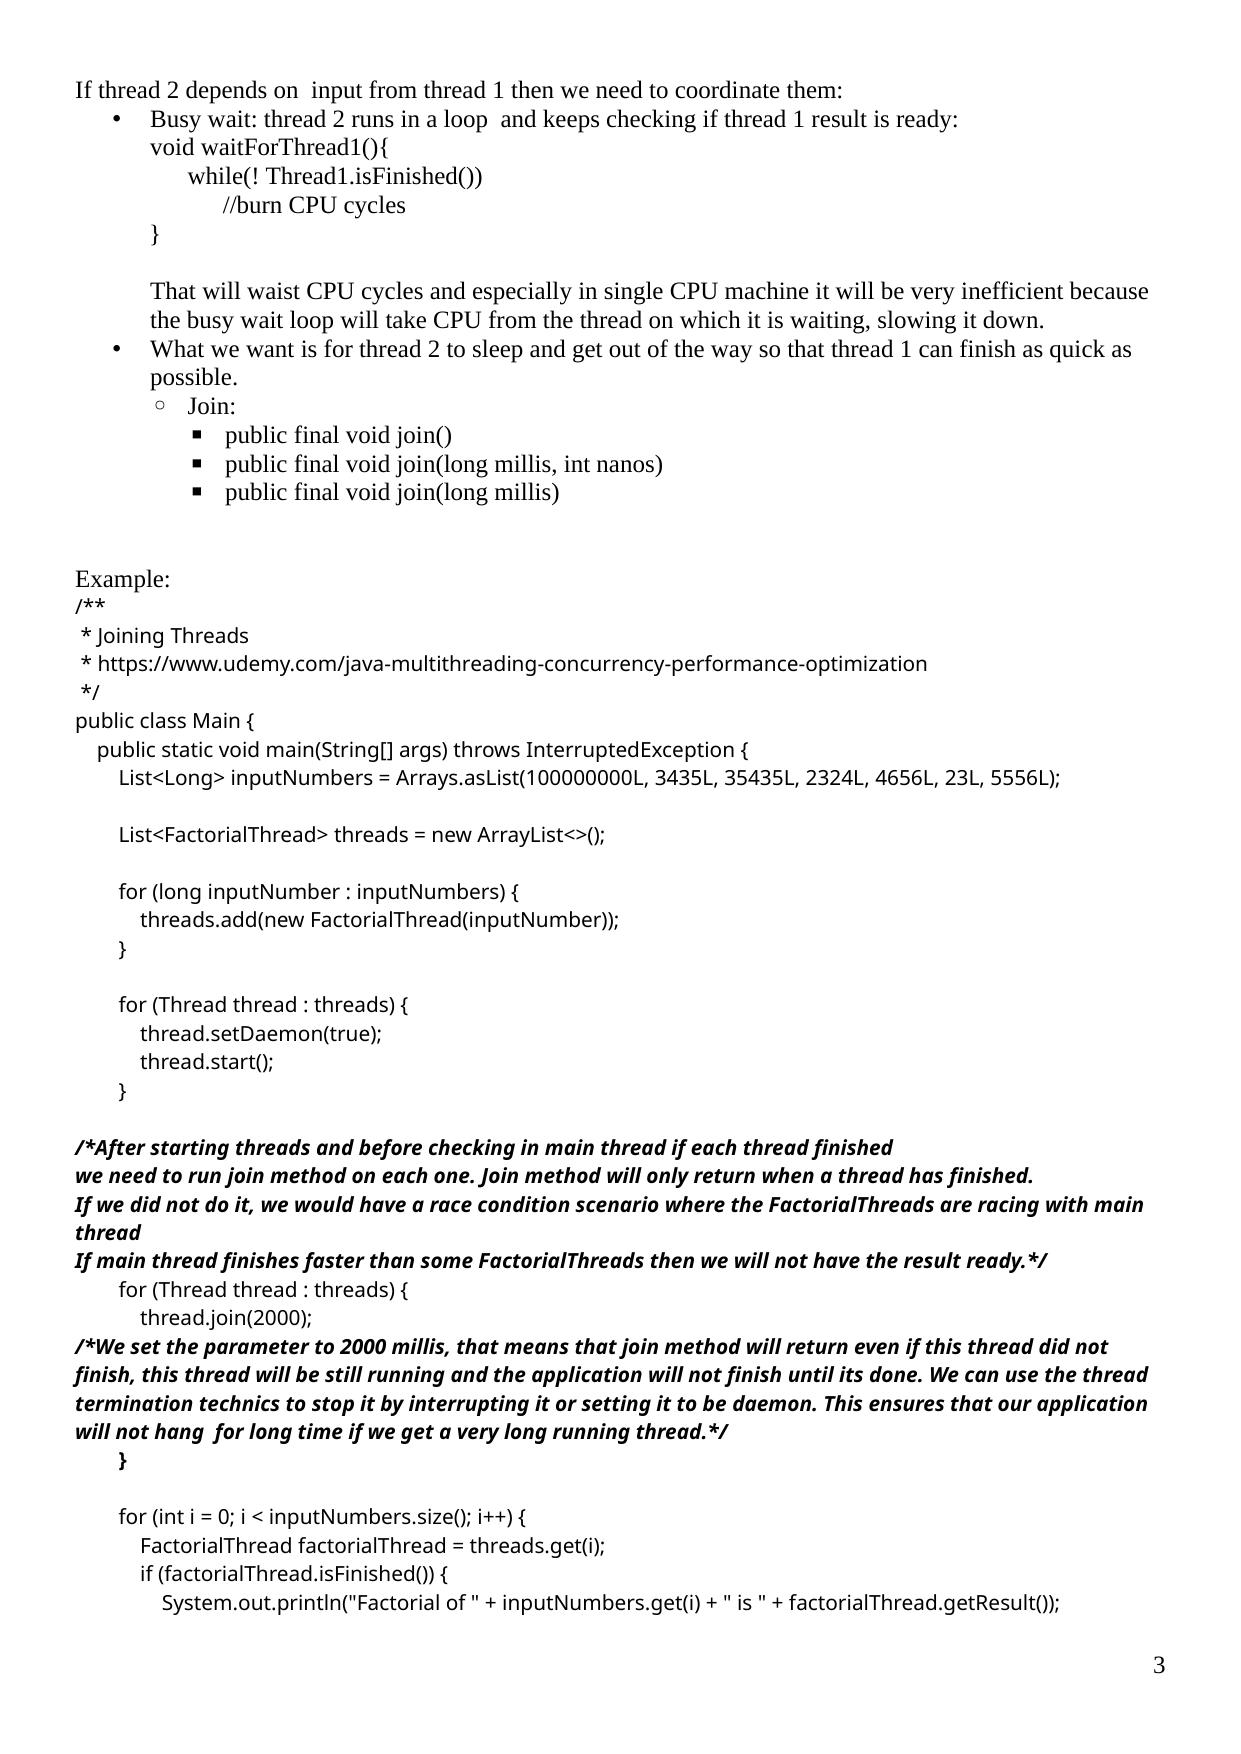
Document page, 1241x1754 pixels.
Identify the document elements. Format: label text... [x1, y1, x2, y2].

text //burn CPU cycles [75, 190, 1165, 219]
list void waitForThread1(){ [112, 132, 1165, 161]
list public final void join(long millis) [187, 477, 1165, 506]
list Busy wait: thread 2 runs in a loop and keeps checking if thread 1 result is ready: [112, 104, 1165, 132]
text List<FactorialThread> threads = new ArrayList<>(); [75, 820, 1165, 848]
text List<Long> inputNumbers = Arrays.asList(100000000L, 3435L, 35435L, 2324L, 4656L, 23L, 5556L); [75, 763, 1165, 792]
text for (long inputNumber : inputNumbers) { [75, 877, 1165, 905]
text If we did not do it, we would have a race condition scenario where the FactorialThreads are racing with main thread [75, 1190, 1165, 1247]
text thread.start(); [75, 1047, 1165, 1076]
list Join: [150, 391, 1165, 420]
list while(! Thread1.isFinished()) [150, 161, 1165, 190]
list What we want is for thread 2 to sleep and get out of the way so that thread 1 can finish as quick as possible. [112, 334, 1165, 391]
text we need to run join method on each one. Join method will only return when a thread has finished. [75, 1161, 1165, 1190]
text public class Main { [75, 706, 1165, 735]
text } [75, 219, 1165, 247]
text for (Thread thread : threads) { [75, 1275, 1165, 1303]
text } [75, 1446, 1165, 1474]
text */ [75, 678, 1165, 706]
text FactorialThread factorialThread = threads.get(i); [75, 1531, 1165, 1559]
text public static void main(String[] args) throws InterruptedException { [75, 735, 1165, 763]
text threads.add(new FactorialThread(inputNumber)); [75, 905, 1165, 934]
list public final void join() [187, 420, 1165, 449]
text If thread 2 depends on input from thread 1 then we need to coordinate them: [75, 75, 1165, 104]
list public final void join(long millis, int nanos) [187, 449, 1165, 477]
text thread.setDaemon(true); [75, 1019, 1165, 1047]
text If main thread finishes faster than some FactorialThreads then we will not have the result ready.*/ [75, 1247, 1165, 1275]
text System.out.println("Factorial of " + inputNumbers.get(i) + " is " + factorialThread.getResult()); [75, 1588, 1165, 1616]
text } [75, 1076, 1165, 1104]
text if (factorialThread.isFinished()) { [75, 1559, 1165, 1588]
text /** [75, 592, 1165, 621]
text for (Thread thread : threads) { [75, 991, 1165, 1019]
text for (int i = 0; i < inputNumbers.size(); i++) { [75, 1502, 1165, 1531]
text Example: [75, 564, 1165, 592]
text * https://www.udemy.com/java-multithreading-concurrency-performance-optimization [75, 649, 1165, 678]
text * Joining Threads [75, 621, 1165, 649]
text /*We set the parameter to 2000 millis, that means that join method will return even if this thread did not finish, this thread will be still running and the application will not finish until its done. We can use the thread termination technics to stop it by interrupting it or setting it to be daemon. This ensures that our application will not hang for long time if we get a very long running thread.*/ [75, 1332, 1165, 1446]
text } [75, 934, 1165, 962]
text /*After starting threads and before checking in main thread if each thread finished [75, 1133, 1165, 1161]
list That will waist CPU cycles and especially in single CPU machine it will be very inefficient because the busy wait loop will take CPU from the thread on which it is waiting, slowing it down. [112, 276, 1165, 334]
text thread.join(2000); [75, 1303, 1165, 1332]
